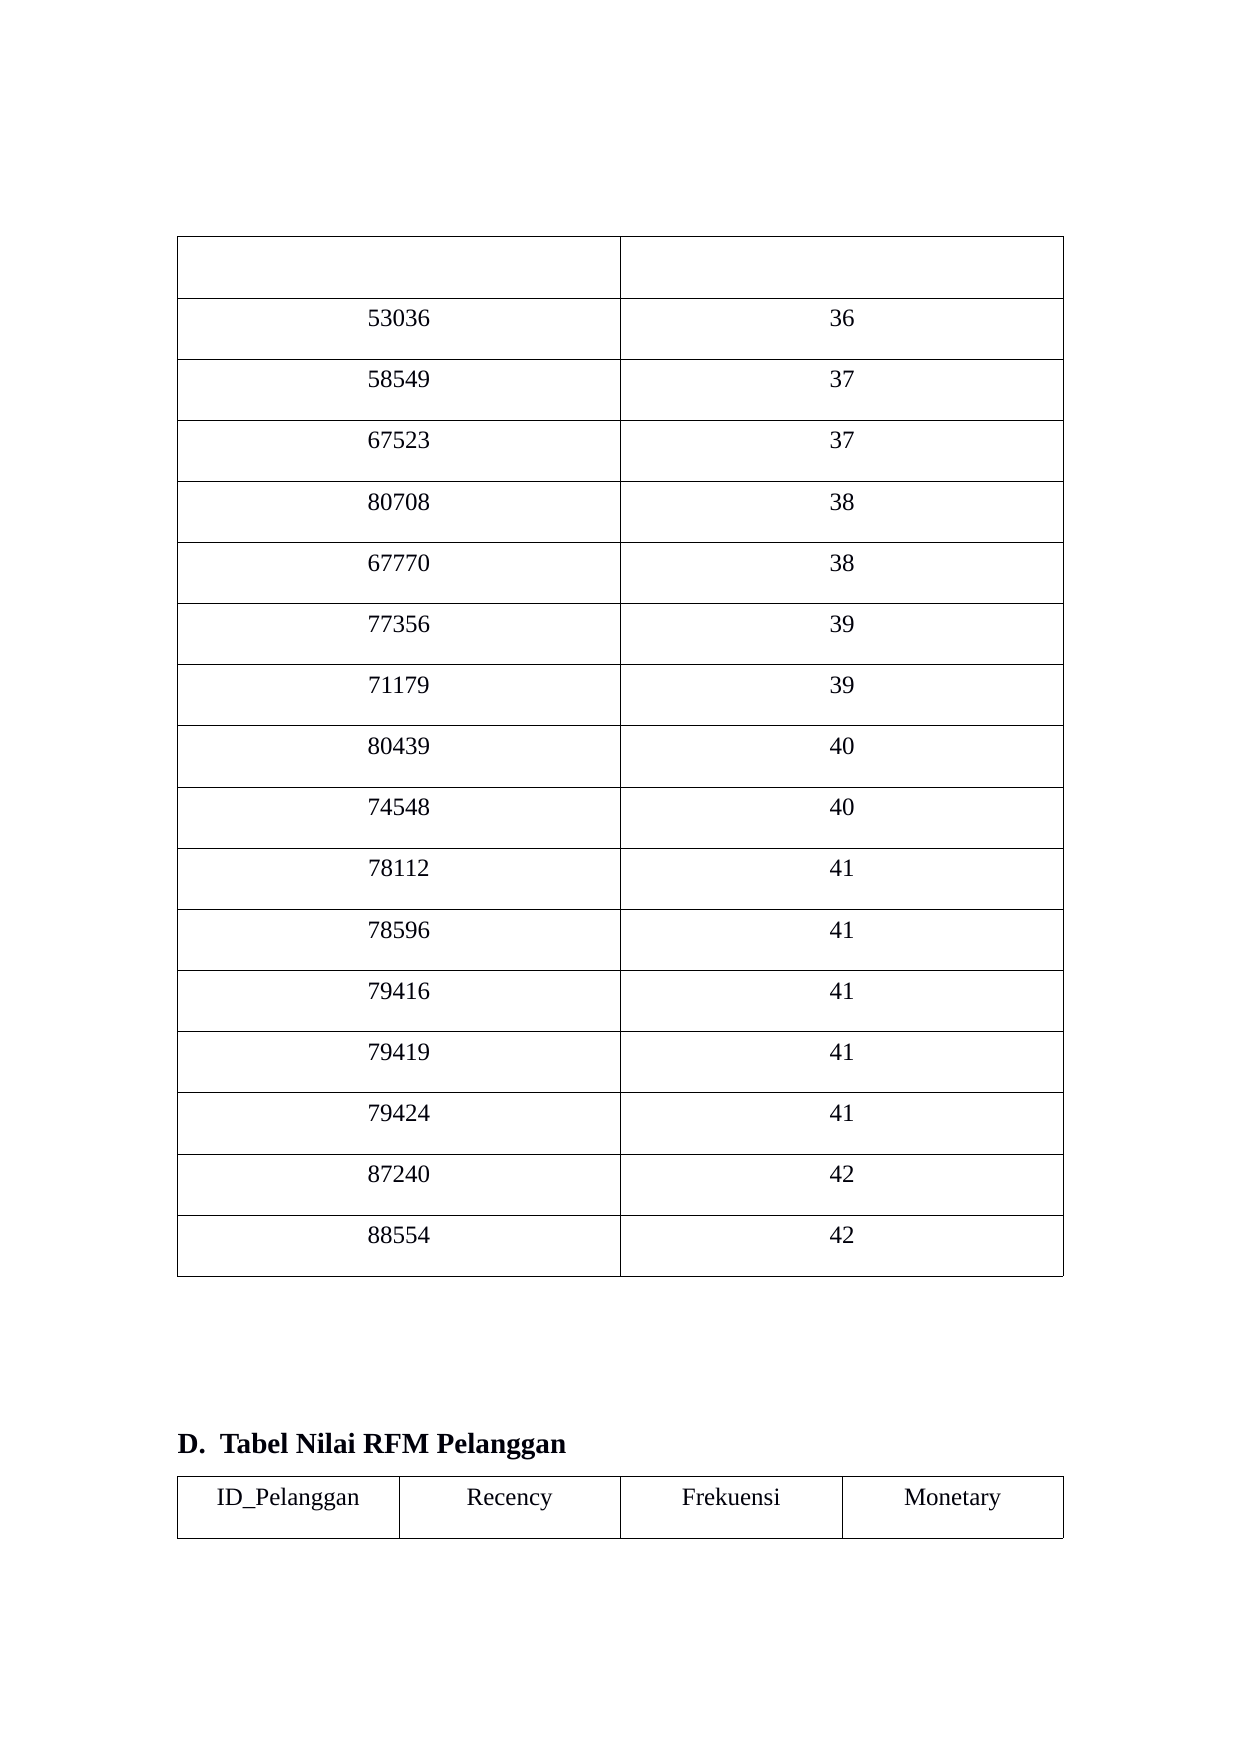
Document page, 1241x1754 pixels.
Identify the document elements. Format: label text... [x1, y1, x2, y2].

table_cell 58549 [178, 360, 620, 420]
table_cell 40 [621, 788, 1063, 848]
table_cell 88554 [178, 1216, 620, 1276]
table_cell 41 [621, 971, 1063, 1031]
table_cell 36 [621, 299, 1063, 358]
table_cell 78596 [178, 910, 620, 970]
table_cell [178, 237, 620, 297]
table_cell 41 [621, 910, 1063, 970]
table_cell 41 [621, 1093, 1063, 1153]
table_cell 79416 [178, 971, 620, 1031]
table_header Recency [400, 1477, 620, 1538]
table_cell 42 [621, 1155, 1063, 1214]
table_cell [621, 237, 1063, 297]
table_cell 38 [621, 482, 1063, 542]
table_cell 77356 [178, 604, 620, 664]
table_cell 80439 [178, 726, 620, 787]
table_cell 41 [621, 849, 1063, 909]
table_cell 87240 [178, 1155, 620, 1214]
table_cell 79419 [178, 1032, 620, 1092]
table_cell 37 [621, 360, 1063, 420]
table_cell 41 [621, 1032, 1063, 1092]
table_cell 38 [621, 543, 1063, 603]
table_cell 80708 [178, 482, 620, 542]
table_cell 71179 [178, 665, 620, 725]
subtitle D. Tabel Nilai RFM Pelanggan [177, 1426, 1063, 1460]
table_cell 78112 [178, 849, 620, 909]
table_cell 53036 [178, 299, 620, 358]
table_cell 37 [621, 421, 1063, 481]
table_cell 39 [621, 665, 1063, 725]
table_cell 42 [621, 1216, 1063, 1276]
table_cell 67523 [178, 421, 620, 481]
table_cell 74548 [178, 788, 620, 848]
table_cell 39 [621, 604, 1063, 664]
table_header Monetary [843, 1477, 1063, 1538]
table_cell 67770 [178, 543, 620, 603]
table_header ID_Pelanggan [178, 1477, 399, 1538]
table_cell 40 [621, 726, 1063, 787]
table_cell 79424 [178, 1093, 620, 1153]
table_header Frekuensi [621, 1477, 842, 1538]
